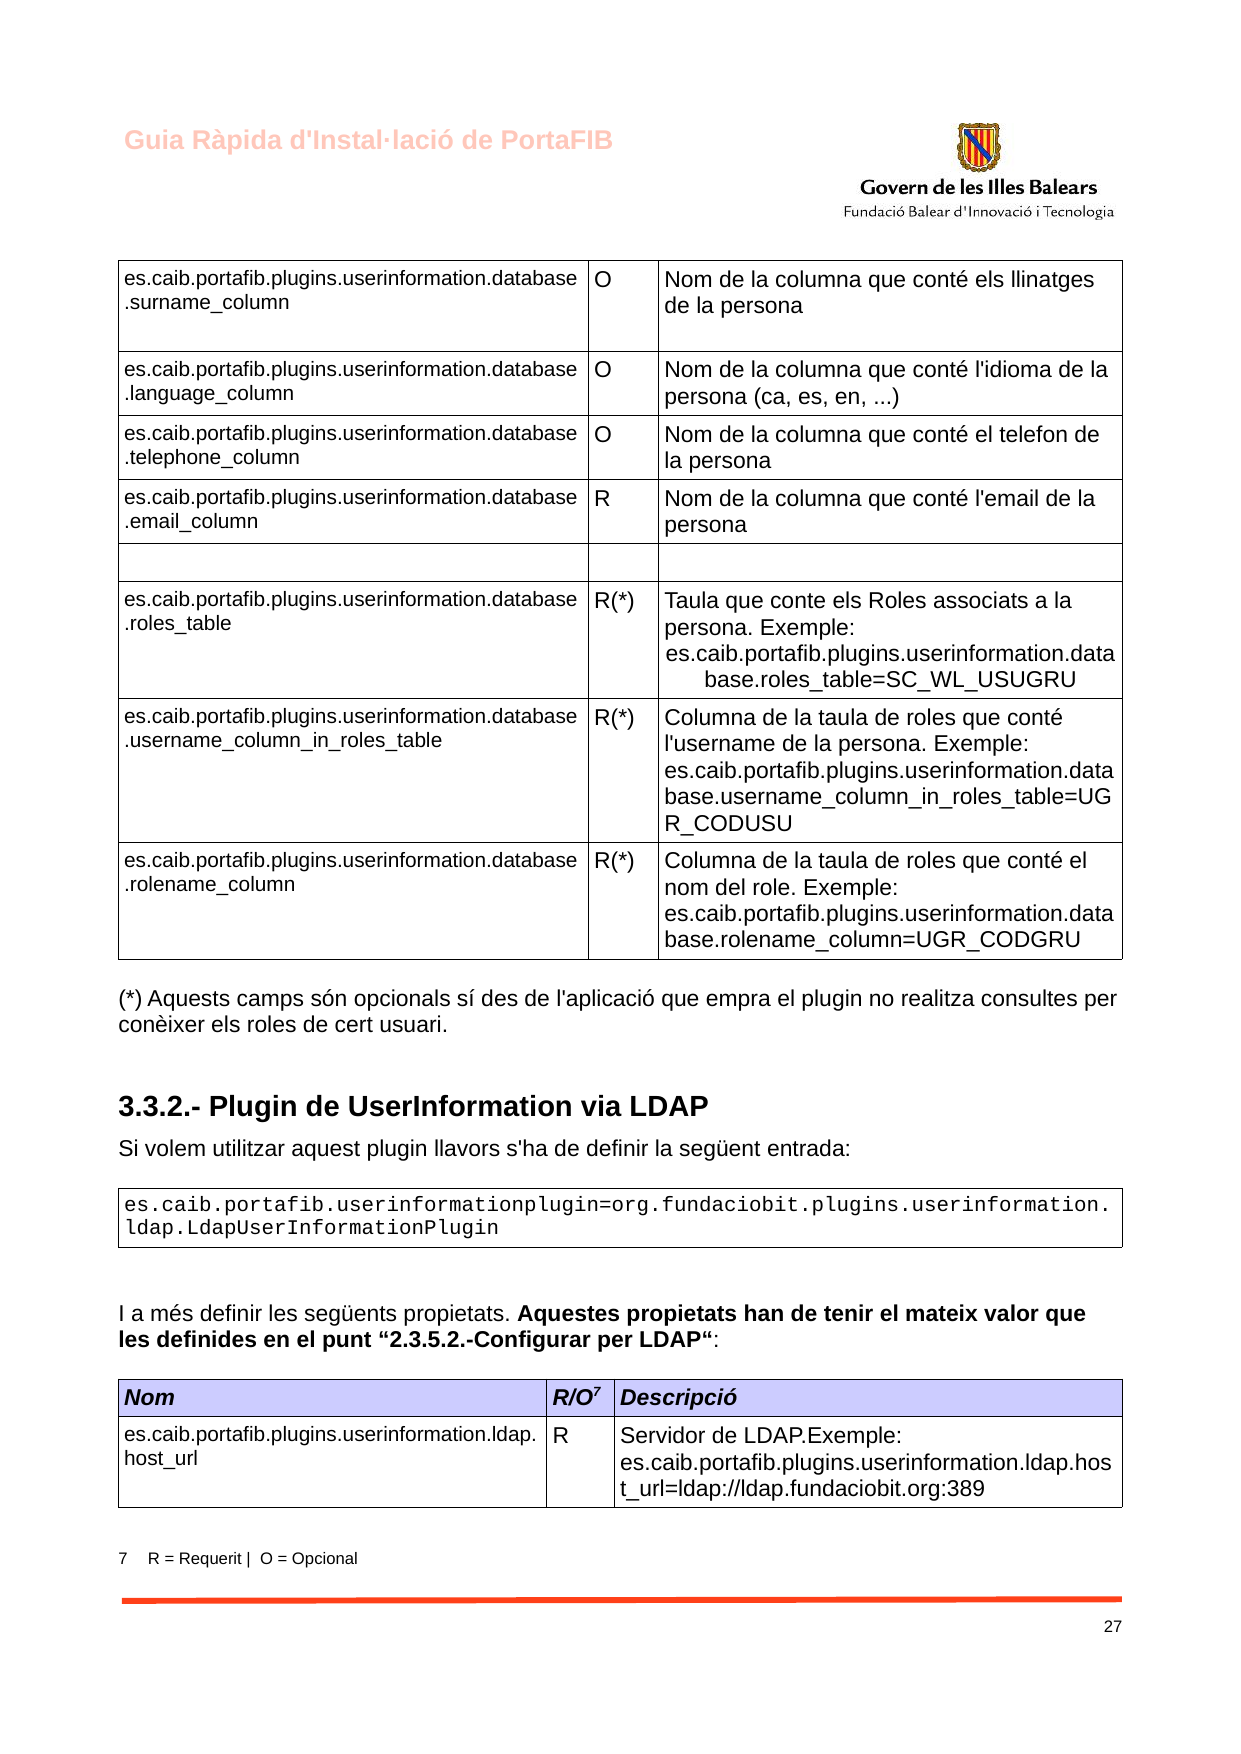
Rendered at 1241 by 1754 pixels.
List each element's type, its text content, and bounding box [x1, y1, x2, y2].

table_cell Nom de la columna que conté els llinatges de la persona [659, 261, 1122, 351]
table_cell Columna de la taula de roles que conté l'username de la persona. Exemple: es.caib.portafib.plugins.userinformation.database.username_column_in_roles_table=UGR_CODUSU [659, 699, 1122, 842]
table_header R/O [547, 1380, 614, 1416]
table_cell R(*) [589, 582, 658, 698]
table_cell [119, 544, 588, 581]
table_cell R [589, 480, 658, 543]
text I a més definir les següents propietats. Aquestes propietats han de tenir el mateix valor que les definides en el punt “2.3.5.2Configurar per LDAP“: [118, 1299, 1122, 1352]
table_header Nom [119, 1380, 546, 1416]
table_cell Nom de la columna que conté l'idioma de la persona (ca, es, en, ...) [659, 352, 1122, 415]
table_cell O [589, 261, 658, 351]
table_cell es.caib.portafib.plugins.userinformation.database.surname_column [119, 261, 588, 351]
table_cell Nom de la columna que conté el telefon de la persona [659, 416, 1122, 479]
table_header Descripció [615, 1380, 1122, 1416]
table_cell es.caib.portafib.plugins.userinformation.database.telephone_column [119, 416, 588, 479]
table_cell Servidor de LDAP.Exemple: es.caib.portafib.plugins.userinformation.ldap.host_url=ldap://ldap.fundaciobit.org:389 [615, 1417, 1122, 1507]
table_cell O [589, 352, 658, 415]
table_cell R(*) [589, 843, 658, 958]
table_cell es.caib.portafib.plugins.userinformation.database.rolename_column [119, 843, 588, 958]
table_cell Taula que conte els Roles associats a la persona. Exemple: es.caib.portafib.plugins.userinformation.database.roles_table=SC_WL_USUGRU [659, 582, 1122, 698]
table_cell es.caib.portafib.plugins.userinformation.database.language_column [119, 352, 588, 415]
table_cell R(*) [589, 699, 658, 842]
text (*) Aquests camps són opcionals sí des de l'aplicació que empra el plugin no realitza consultes per conèixer els roles de cert usuari. [118, 985, 1122, 1038]
table_cell es.caib.portafib.plugins.userinformation.database.email_column [119, 480, 588, 543]
picture [840, 123, 1117, 220]
table_cell R [547, 1417, 614, 1507]
table_cell Columna de la taula de roles que conté el nom del role. Exemple: es.caib.portafib.plugins.userinformation.database.rolename_column=UGR_CODGRU [659, 843, 1122, 958]
table_cell [659, 544, 1122, 581]
text Si volem utilitzar aquest plugin llavors s'ha de definir la següent entrada: [118, 1135, 1122, 1161]
table_header es.caib.portafib.userinformationplugin=org.fundaciobit.plugins.userinformation.ldap.LdapUserInformationPlugin [119, 1189, 1122, 1247]
table_cell Nom de la columna que conté l'email de la persona [659, 480, 1122, 543]
table_cell O [589, 416, 658, 479]
table_cell es.caib.portafib.plugins.userinformation.ldap.host_url [119, 1417, 546, 1507]
table_cell [589, 544, 658, 581]
table_cell es.caib.portafib.plugins.userinformation.database.username_column_in_roles_table [119, 699, 588, 842]
subtitle Plugin de UserInformation via LDAP [118, 1089, 1122, 1123]
table_cell es.caib.portafib.plugins.userinformation.database.roles_table [119, 582, 588, 698]
